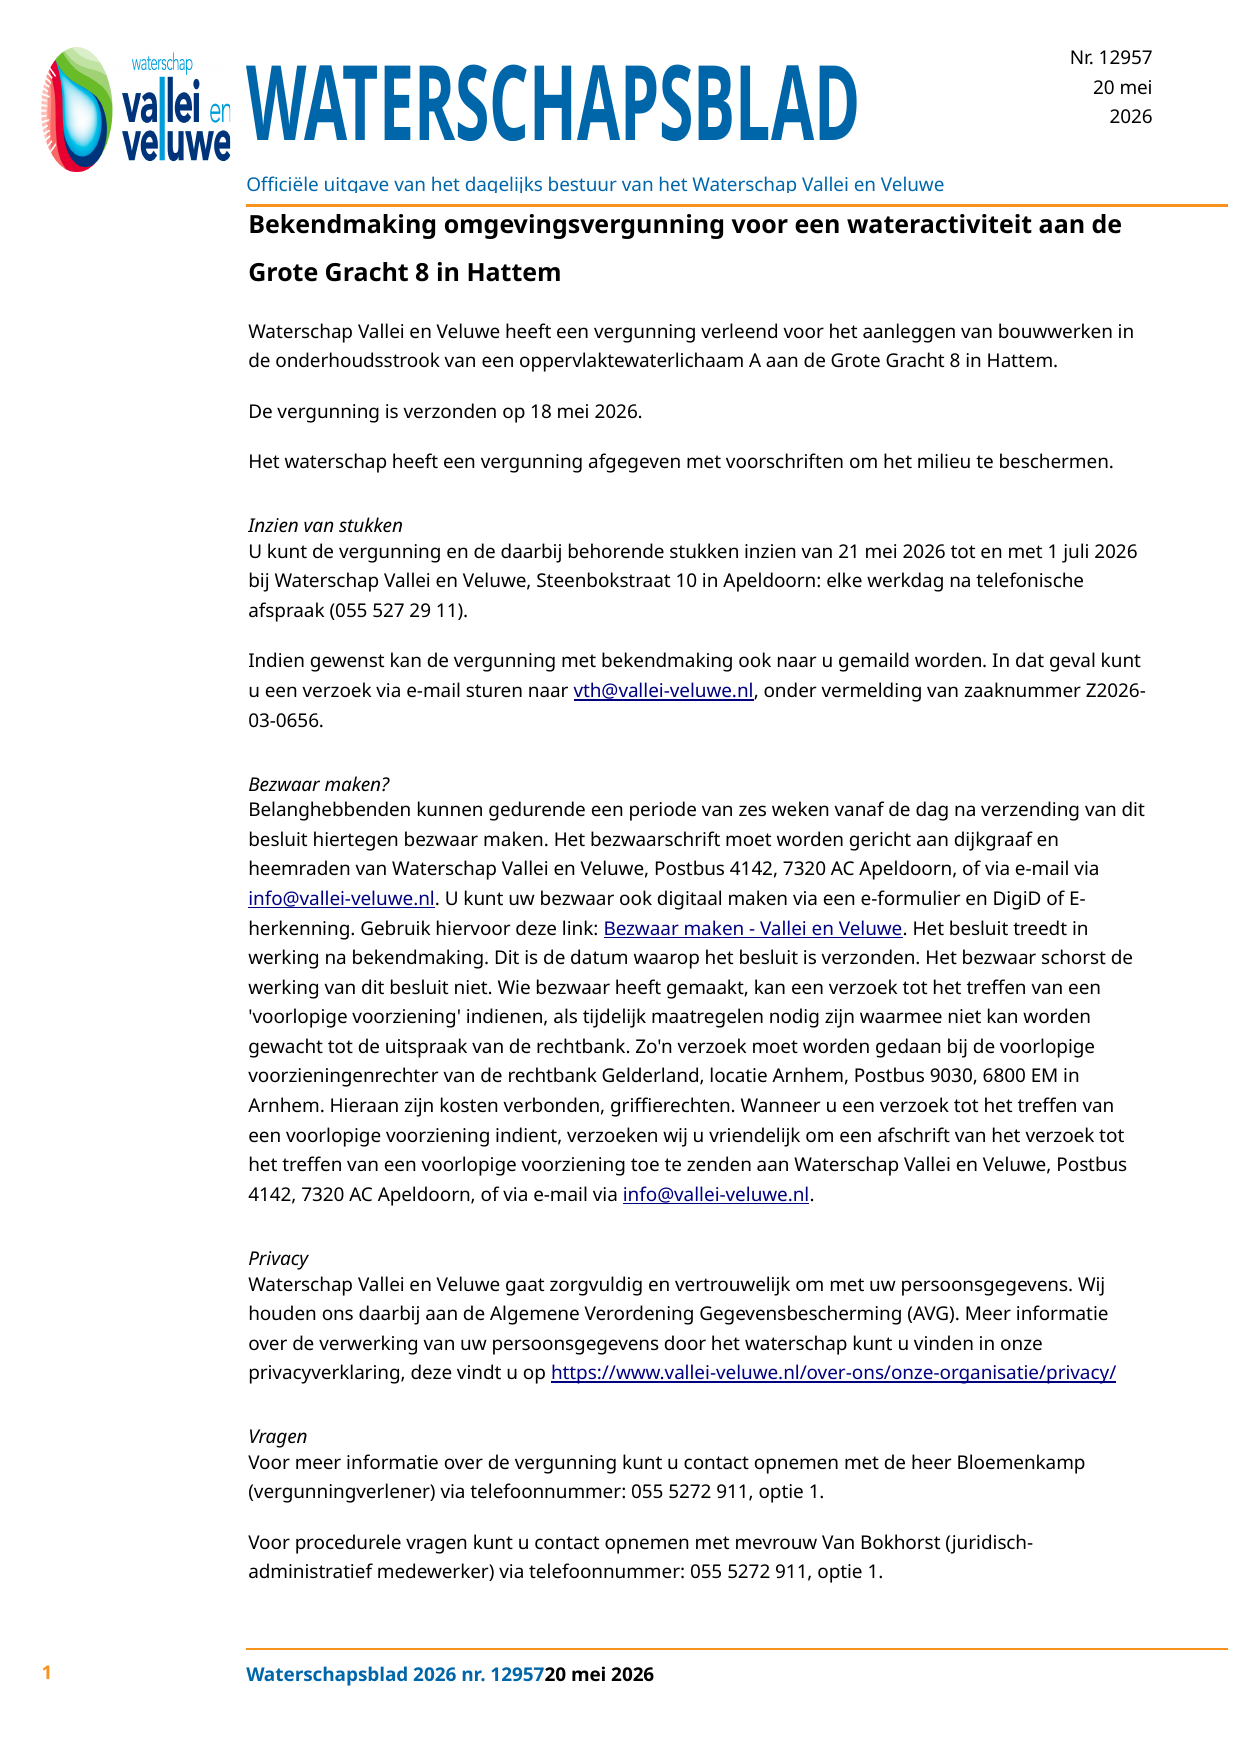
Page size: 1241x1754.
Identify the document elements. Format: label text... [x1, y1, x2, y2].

text Bekendmaking omgevingsvergunning voor een wateractiviteit aan de Grote Gracht 8 in Hattem [248, 207, 1152, 288]
text Voor procedurele vragen kunt u contact opnemen met mevrouw Van Bokhorst (juridisch-administratief medewerker) via telefoonnummer: 055 5272 911, optie 1. [248, 1529, 1152, 1584]
picture [41, 47, 231, 172]
text De vergunning is verzonden op 18 mei 2026. [248, 398, 1152, 424]
text Voor meer informatie over de vergunning kunt u contact opnemen met de heer Bloemenkamp (vergunningverlener) via telefoonnummer: 055 5272 911, optie 1. [248, 1449, 1152, 1504]
text U kunt de vergunning en de daarbij behorende stukken inzien van 21 mei 2026 tot en met 1 juli 2026 bij Waterschap Vallei en Veluwe, Steenbokstraat 10 in Apeldoorn: elke werkdag na telefonische afspraak (055 527 29 11). [248, 538, 1152, 623]
text Privacy [248, 1245, 1152, 1271]
text Bezwaar maken? [248, 771, 1152, 796]
text Belanghebbenden kunnen gedurende een periode van zes weken vanaf de dag na verzending van dit besluit hiertegen bezwaar maken. Het bezwaarschrift moet worden gericht aan dijkgraaf en heemraden van Waterschap Vallei en Veluwe, Postbus 4142, 7320 AC Apeldoorn, of via e-mail via info@vallei-veluwe.nl. U kunt uw bezwaar ook digitaal maken via een e-formulier en DigiD of E-herkenning. Gebruik hiervoor deze link: Bezwaar maken - Vallei en Veluwe. Het besluit treedt in werking na bekendmaking. Dit is de datum waarop het besluit is verzonden. Het bezwaar schorst de werking van dit besluit niet. Wie bezwaar heeft gemaakt, kan een verzoek tot het treffen van een 'voorlopige voorziening' indienen, als tijdelijk maatregelen nodig zijn waarmee niet kan worden gewacht tot de uitspraak van de rechtbank. Zo'n verzoek moet worden gedaan bij de voorlopige voorzieningenrechter van de rechtbank Gelderland, locatie Arnhem, Postbus 9030, 6800 EM in Arnhem. Hieraan zijn kosten verbonden, griffierechten. Wanneer u een verzoek tot het treffen van een voorlopige voorziening indient, verzoeken wij u vriendelijk om een afschrift van het verzoek tot het treffen van een voorlopige voorziening toe te zenden aan Waterschap Vallei en Veluwe, Postbus 4142, 7320 AC Apeldoorn, of via e-mail via info@vallei-veluwe.nl. [248, 796, 1152, 1207]
text Waterschap Vallei en Veluwe heeft een vergunning verleend voor het aanleggen van bouwwerken in de onderhoudsstrook van een oppervlaktewaterlichaam A aan de Grote Gracht 8 in Hattem. [248, 318, 1152, 373]
text Waterschap Vallei en Veluwe gaat zorgvuldig en vertrouwelijk om met uw persoonsgegevens. Wij houden ons daarbij aan de Algemene Verordening Gegevensbescherming (AVG). Meer informatie over de verwerking van uw persoonsgegevens door het waterschap kunt u vinden in onze privacyverklaring, deze vindt u op https://www.vallei-veluwe.nl/over-ons/onze-organisatie/privacy/ [248, 1271, 1152, 1385]
text Vragen [248, 1423, 1152, 1449]
text Het waterschap heeft een vergunning afgegeven met voorschriften om het milieu te beschermen. [248, 448, 1152, 474]
text Inzien van stukken [248, 512, 1152, 538]
text Indien gewenst kan de vergunning met bekendmaking ook naar u gemaild worden. In dat geval kunt u een verzoek via e-mail sturen naar vth@vallei-veluwe.nl, onder vermelding van zaaknummer Z2026-03-0656. [248, 648, 1152, 732]
